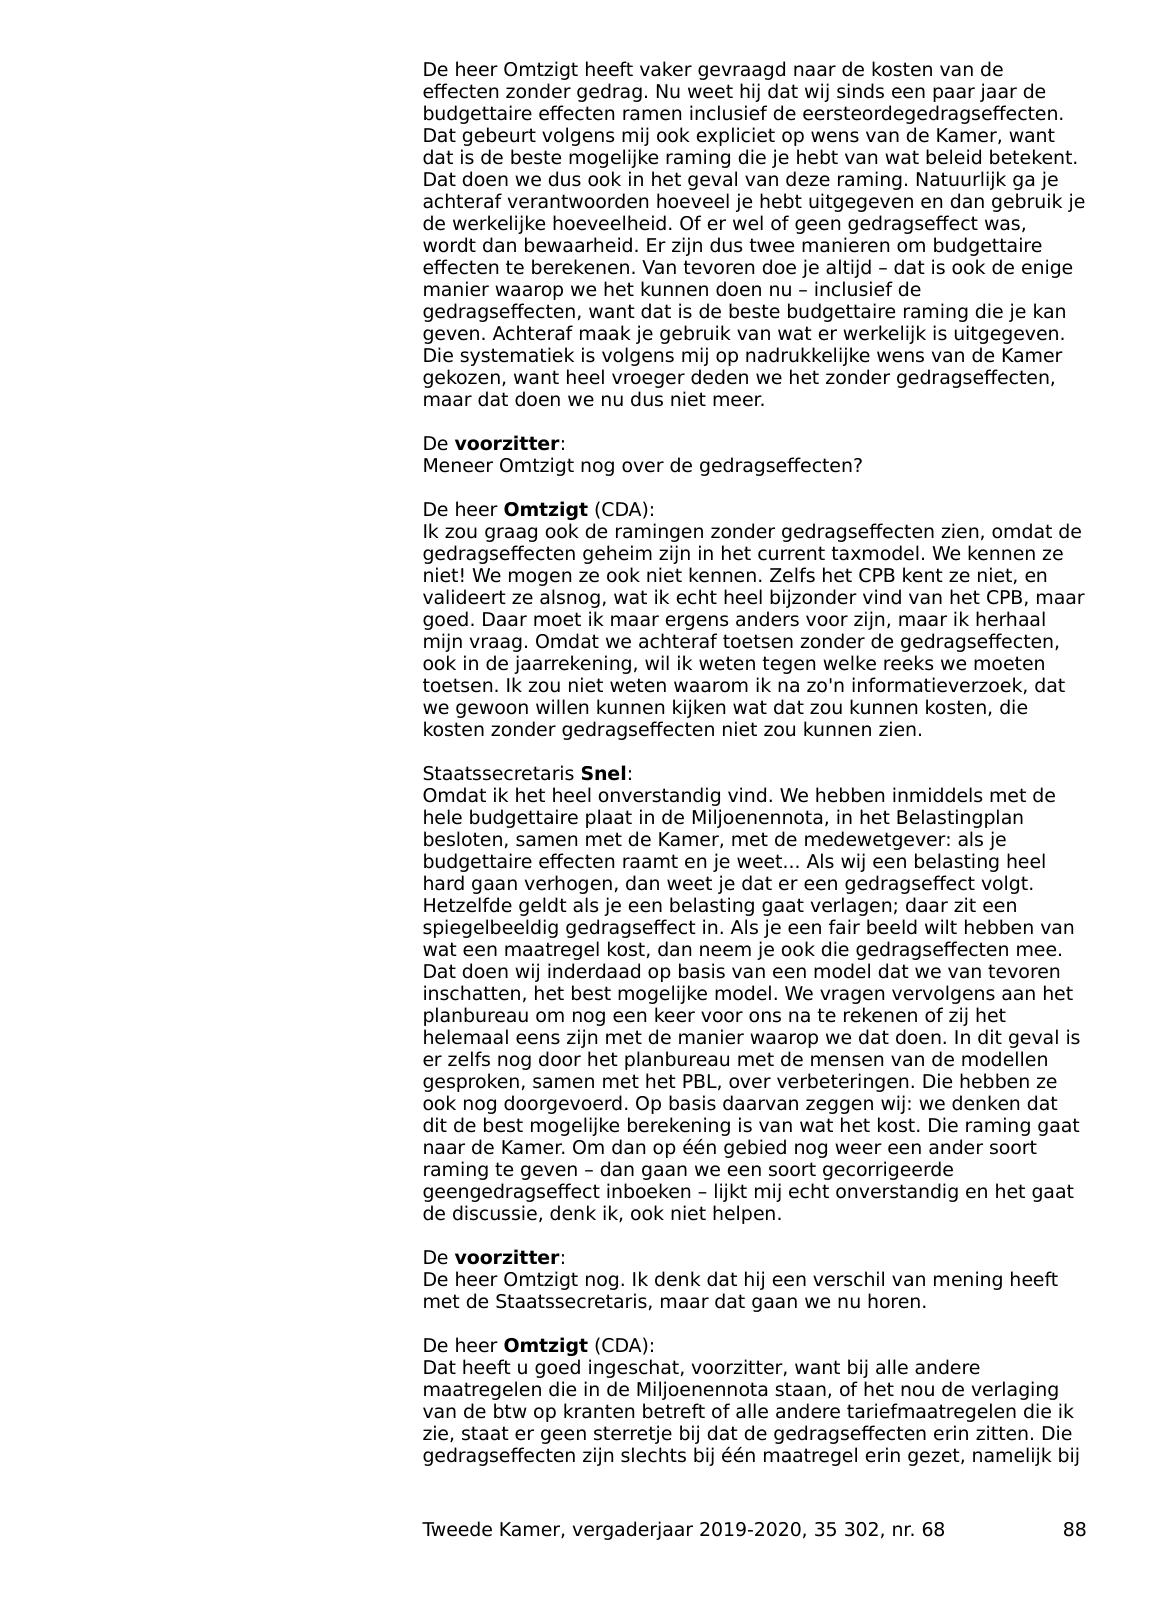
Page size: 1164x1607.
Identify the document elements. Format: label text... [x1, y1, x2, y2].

text Dat heeft u goed ingeschat, voorzitter, want bij alle andere maatregelen die in de Miljoenennota staan, of het nou de verlaging van de btw op kranten betreft of alle andere tariefmaatregelen die ik zie, staat er geen sterretje bij dat de gedragseffecten erin zitten. Die gedragseffecten zijn slechts bij één maatregel erin gezet, namelijk bij [422, 1357, 1087, 1467]
text De voorzitter: [422, 433, 1087, 455]
text De voorzitter: [422, 1247, 1087, 1269]
text De heer Omtzigt (CDA): [422, 499, 1087, 521]
text Staatssecretaris Snel: [422, 763, 1087, 785]
text Omdat ik het heel onverstandig vind. We hebben inmiddels met de hele budgettaire plaat in de Miljoenennota, in het Belastingplan besloten, samen met de Kamer, met de medewetgever: als je budgettaire effecten raamt en je weet... Als wij een belasting heel hard gaan verhogen, dan weet je dat er een gedragseffect volgt. Hetzelfde geldt als je een belasting gaat verlagen; daar zit een spiegelbeeldig gedragseffect in. Als je een fair beeld wilt hebben van wat een maatregel kost, dan neem je ook die gedragseffecten mee. Dat doen wij inderdaad op basis van een model dat we van tevoren inschatten, het best mogelijke model. We vragen vervolgens aan het planbureau om nog een keer voor ons na te rekenen of zij het helemaal eens zijn met de manier waarop we dat doen. In dit geval is er zelfs nog door het planbureau met de mensen van de modellen gesproken, samen met het PBL, over verbeteringen. Die hebben ze ook nog doorgevoerd. Op basis daarvan zeggen wij: we denken dat dit de best mogelijke berekening is van wat het kost. Die raming gaat naar de Kamer. Om dan op één gebied nog weer een ander soort raming te geven – dan gaan we een soort gecorrigeerde geengedragseffect inboeken – lijkt mij echt onverstandig en het gaat de discussie, denk ik, ook niet helpen. [422, 785, 1087, 1224]
text Ik zou graag ook de ramingen zonder gedragseffecten zien, omdat de gedragseffecten geheim zijn in het current taxmodel. We kennen ze niet! We mogen ze ook niet kennen. Zelfs het CPB kent ze niet, en valideert ze alsnog, wat ik echt heel bijzonder vind van het CPB, maar goed. Daar moet ik maar ergens anders voor zijn, maar ik herhaal mijn vraag. Omdat we achteraf toetsen zonder de gedragseffecten, ook in de jaarrekening, wil ik weten tegen welke reeks we moeten toetsen. Ik zou niet weten waarom ik na zo'n informatieverzoek, dat we gewoon willen kunnen kijken wat dat zou kunnen kosten, die kosten zonder gedragseffecten niet zou kunnen zien. [422, 521, 1087, 741]
text De heer Omtzigt heeft vaker gevraagd naar de kosten van de effecten zonder gedrag. Nu weet hij dat wij sinds een paar jaar de budgettaire effecten ramen inclusief de eersteordegedragseffecten. Dat gebeurt volgens mij ook expliciet op wens van de Kamer, want dat is de beste mogelijke raming die je hebt van wat beleid betekent. Dat doen we dus ook in het geval van deze raming. Natuurlijk ga je achteraf verantwoorden hoeveel je hebt uitgegeven en dan gebruik je de werkelijke hoeveelheid. Of er wel of geen gedragseffect was, wordt dan bewaarheid. Er zijn dus twee manieren om budgettaire effecten te berekenen. Van tevoren doe je altijd – dat is ook de enige manier waarop we het kunnen doen nu – inclusief de gedragseffecten, want dat is de beste budgettaire raming die je kan geven. Achteraf maak je gebruik van wat er werkelijk is uitgegeven. Die systematiek is volgens mij op nadrukkelijke wens van de Kamer gekozen, want heel vroeger deden we het zonder gedragseffecten, maar dat doen we nu dus niet meer. [422, 59, 1087, 411]
text De heer Omtzigt (CDA): [422, 1335, 1087, 1357]
text De heer Omtzigt nog. Ik denk dat hij een verschil van mening heeft met de Staatssecretaris, maar dat gaan we nu horen. [422, 1269, 1087, 1313]
text Meneer Omtzigt nog over de gedragseffecten? [422, 455, 1087, 477]
